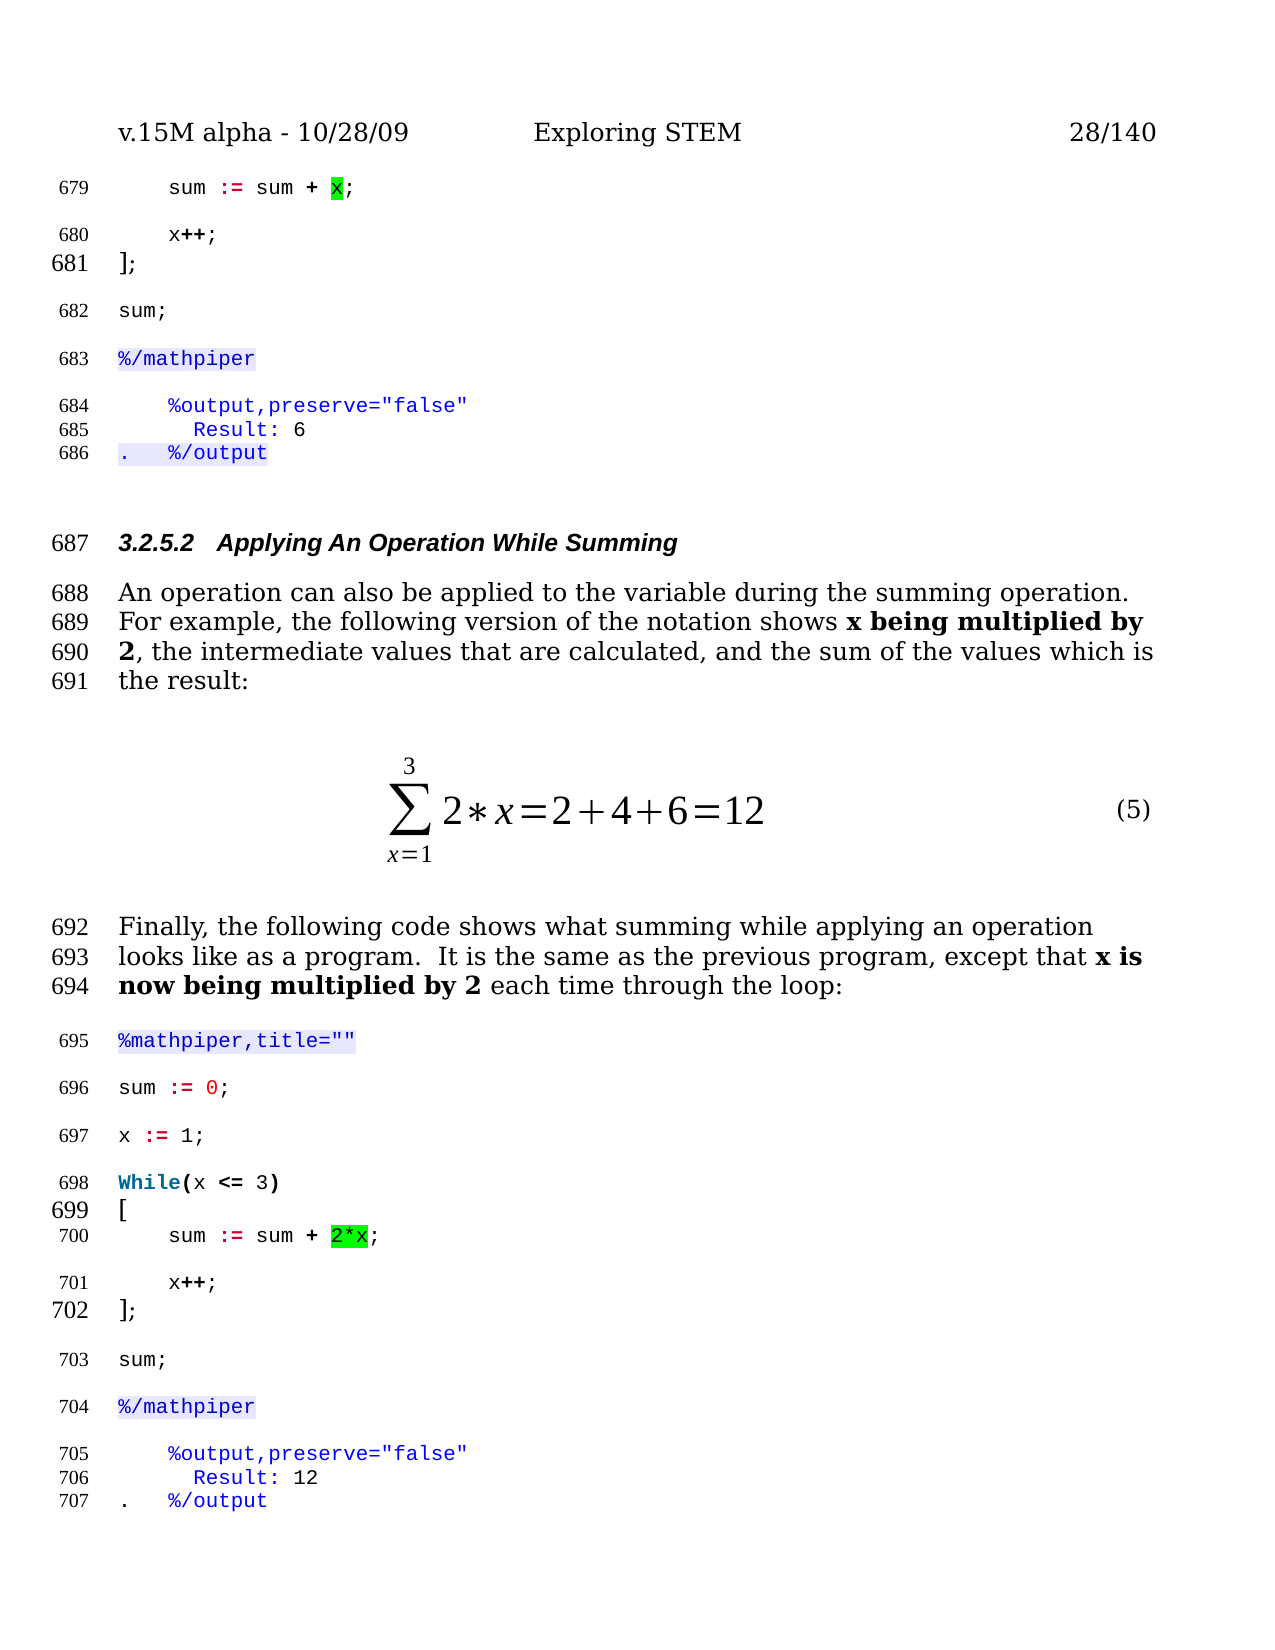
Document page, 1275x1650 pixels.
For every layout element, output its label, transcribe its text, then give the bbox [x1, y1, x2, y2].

text %output,preserve="false" [118, 1443, 1157, 1467]
text sum := sum + 2*x; [118, 1225, 1157, 1248]
text Result: 6 [118, 419, 1157, 442]
table_header (5) [1041, 745, 1157, 874]
text x++; [118, 1272, 1157, 1296]
text sum; [118, 1348, 1157, 1372]
text x := 1; [118, 1125, 1157, 1148]
text %output,preserve="false" [118, 395, 1157, 419]
table_header [118, 745, 1041, 874]
text sum; [118, 301, 1157, 324]
text Result: 12 [118, 1467, 1157, 1490]
text %/mathpiper [118, 1396, 1157, 1419]
text While(x <= 3) [118, 1172, 1157, 1196]
subtitle Applying An Operation While Summing [118, 528, 1157, 557]
text x++; [118, 224, 1157, 248]
text sum := 0; [118, 1077, 1157, 1101]
text %mathpiper,title="" [118, 1030, 1157, 1054]
text ]; [118, 1296, 1157, 1325]
text Finally, the following code shows what summing while applying an operation looks like as a program. It is the same as the previous program, except that x is now being multiplied by 2 each time through the loop: [118, 912, 1157, 1000]
text An operation can also be applied to the variable during the summing operation. For example, the following version of the notation shows x being multiplied by 2, the intermediate values that are calculated, and the sum of the values which is the result: [118, 578, 1157, 695]
text . %/output [118, 1490, 1157, 1514]
text . %/output [118, 442, 1157, 466]
text ]; [118, 248, 1157, 277]
text [ [118, 1196, 1157, 1225]
text %/mathpiper [118, 348, 1157, 371]
text sum := sum + x; [118, 177, 1157, 200]
